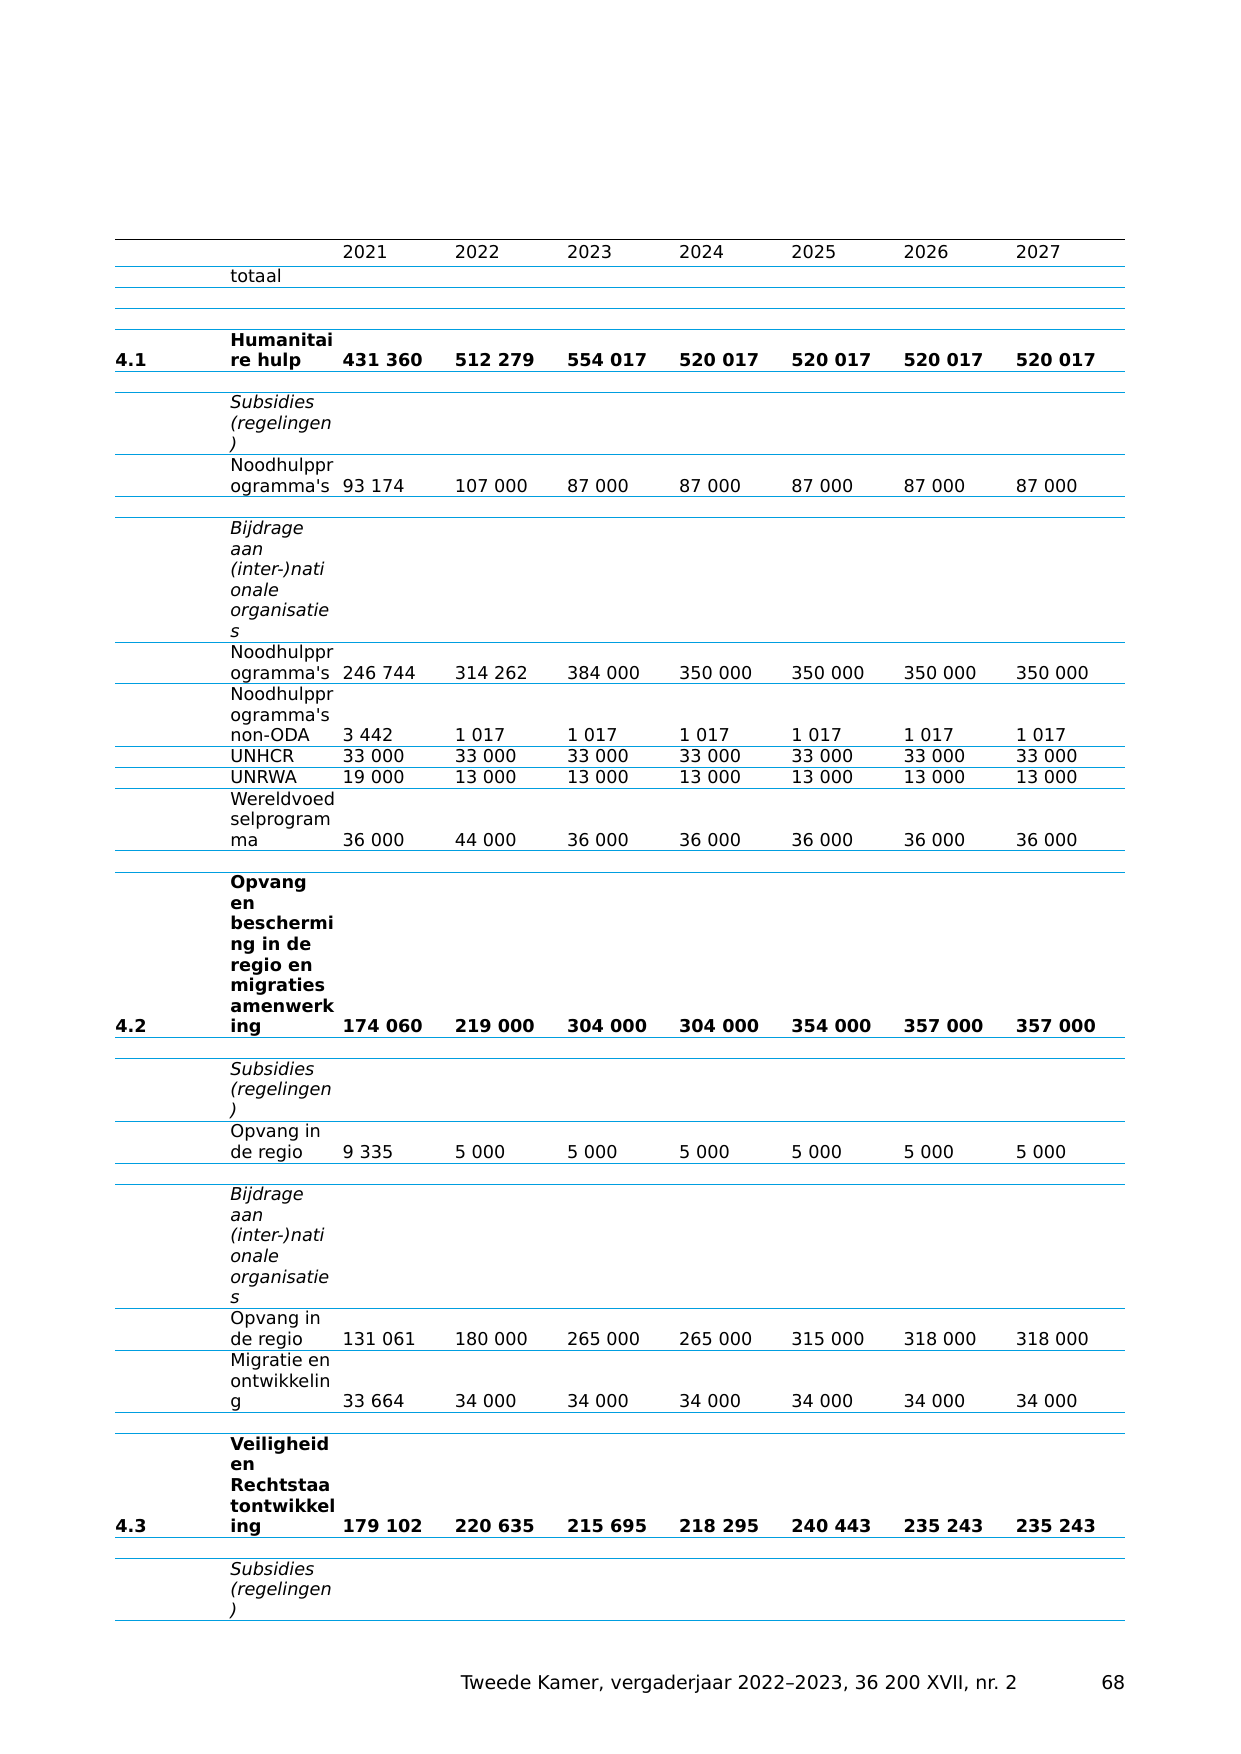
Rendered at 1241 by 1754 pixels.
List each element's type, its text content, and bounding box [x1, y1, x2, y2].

table_cell 520 017 [788, 330, 900, 371]
table_cell [564, 309, 676, 329]
table_cell 246 744 [340, 643, 452, 683]
table_cell 2024 [676, 240, 788, 266]
table_cell 350 000 [1013, 643, 1125, 683]
table_cell [452, 1185, 564, 1308]
table_cell 34 000 [788, 1351, 900, 1412]
table_cell [452, 372, 564, 392]
table_cell [115, 1038, 227, 1058]
table_cell [340, 1413, 452, 1433]
table_cell [115, 684, 227, 746]
table_cell 13 000 [788, 768, 900, 788]
table_cell 34 000 [676, 1351, 788, 1412]
table_cell [340, 1185, 452, 1308]
table_cell 219 000 [452, 873, 564, 1037]
table_cell [564, 1038, 676, 1058]
table_cell 36 000 [788, 789, 900, 850]
table_cell 304 000 [564, 873, 676, 1037]
table_cell [452, 309, 564, 329]
table_cell [452, 851, 564, 872]
table_cell [340, 1538, 452, 1558]
table_cell [676, 518, 788, 642]
table_cell Migratie en ontwikkeling [227, 1351, 339, 1412]
table_cell 554 017 [564, 330, 676, 371]
table_cell Noodhulpprogramma's [227, 455, 339, 496]
table_cell [788, 1538, 900, 1558]
table_cell [115, 1059, 227, 1121]
table_cell [900, 1059, 1013, 1121]
table_cell [452, 1559, 564, 1620]
table_cell [900, 1038, 1013, 1058]
table_cell [227, 372, 339, 392]
table_cell [340, 518, 452, 642]
table_cell UNRWA [227, 768, 339, 788]
table_cell [1013, 518, 1125, 642]
table_cell [676, 1538, 788, 1558]
table_cell [900, 851, 1013, 872]
table_cell [1013, 1559, 1125, 1620]
table_cell [340, 372, 452, 392]
table_cell 315 000 [788, 1309, 900, 1349]
table_cell 5 000 [564, 1122, 676, 1162]
table_cell UNHCR [227, 747, 339, 767]
table_cell [1013, 288, 1125, 308]
table_cell 36 000 [340, 789, 452, 850]
table_cell [788, 372, 900, 392]
table_cell 34 000 [564, 1351, 676, 1412]
table_cell [115, 643, 227, 683]
table_cell 350 000 [900, 643, 1013, 683]
table_cell [1013, 1038, 1125, 1058]
table_cell [115, 267, 227, 287]
table_cell [340, 1164, 452, 1183]
table_cell [115, 518, 227, 642]
table_cell [900, 372, 1013, 392]
table_cell [676, 393, 788, 454]
table_cell [788, 1559, 900, 1620]
table_cell 357 000 [900, 873, 1013, 1037]
table_cell [1013, 1413, 1125, 1433]
table_cell Wereldvoedselprogramma [227, 789, 339, 850]
table_cell [900, 393, 1013, 454]
table_cell [788, 1185, 900, 1308]
table_cell [452, 497, 564, 517]
table_cell [1013, 851, 1125, 872]
table_cell [115, 288, 227, 308]
table_cell 174 060 [340, 873, 452, 1037]
table_cell 34 000 [452, 1351, 564, 1412]
table_cell [115, 372, 227, 392]
table_cell 350 000 [788, 643, 900, 683]
table_cell 512 279 [452, 330, 564, 371]
table_cell 2025 [788, 240, 900, 266]
table_cell [564, 1059, 676, 1121]
table_cell [900, 1413, 1013, 1433]
table_cell [115, 393, 227, 454]
table_cell 9 335 [340, 1122, 452, 1162]
table_cell [115, 1309, 227, 1349]
table_cell [340, 1059, 452, 1121]
table_cell [900, 518, 1013, 642]
table_cell [227, 1038, 339, 1058]
table_cell 384 000 [564, 643, 676, 683]
table_header Tabel 14 Budgettaire gevolgen van beleidsartikel 4 Vrede, veiligheid en duurzame ontwikkeling (bedragen x € 1.000) [115, 191, 1125, 239]
table_cell 44 000 [452, 789, 564, 850]
table_cell Humanitaire hulp [227, 330, 339, 371]
table_cell 1 017 [676, 684, 788, 746]
table_cell [788, 1164, 900, 1183]
table_cell [1013, 393, 1125, 454]
table_cell [900, 267, 1013, 287]
table_cell 314 262 [452, 643, 564, 683]
table_cell [227, 851, 339, 872]
table_cell [1013, 267, 1125, 287]
table_cell 33 000 [1013, 747, 1125, 767]
table_cell 33 000 [788, 747, 900, 767]
table_cell [1013, 497, 1125, 517]
table_cell [227, 288, 339, 308]
table_cell [788, 1059, 900, 1121]
table_cell [340, 851, 452, 872]
table_cell 87 000 [564, 455, 676, 496]
table_cell Subsidies (regelingen) [227, 393, 339, 454]
table_cell 2026 [900, 240, 1013, 266]
table_cell 36 000 [900, 789, 1013, 850]
table_cell [452, 518, 564, 642]
table_cell [340, 309, 452, 329]
table_cell 36 000 [676, 789, 788, 850]
table_cell 2022 [452, 240, 564, 266]
table_cell 87 000 [1013, 455, 1125, 496]
table_cell 87 000 [676, 455, 788, 496]
table_cell [788, 851, 900, 872]
table_cell [900, 309, 1013, 329]
table_cell [564, 288, 676, 308]
table_cell 13 000 [1013, 768, 1125, 788]
table_cell [788, 267, 900, 287]
table_cell [1013, 1164, 1125, 1183]
table_cell [676, 497, 788, 517]
table_cell [115, 240, 227, 266]
table_cell [452, 393, 564, 454]
table_cell [788, 1038, 900, 1058]
table_cell 304 000 [676, 873, 788, 1037]
table_cell [115, 1185, 227, 1308]
table_cell [788, 393, 900, 454]
table_cell [788, 288, 900, 308]
table_cell [452, 1059, 564, 1121]
table_cell [564, 267, 676, 287]
table_cell [227, 240, 339, 266]
table_cell 131 061 [340, 1309, 452, 1349]
table_cell [788, 497, 900, 517]
table_cell 354 000 [788, 873, 900, 1037]
table_cell Noodhulpprogramma's non-ODA [227, 684, 339, 746]
table_cell 33 000 [900, 747, 1013, 767]
table_cell [564, 1185, 676, 1308]
table_cell 520 017 [676, 330, 788, 371]
table_cell 2023 [564, 240, 676, 266]
table_cell [564, 372, 676, 392]
table_cell [676, 851, 788, 872]
table_cell Subsidies (regelingen) [227, 1059, 339, 1121]
table_cell [340, 1559, 452, 1620]
table_cell 4.2 [115, 873, 227, 1037]
table_cell [564, 1164, 676, 1183]
table_cell [115, 309, 227, 329]
table_cell 235 243 [900, 1434, 1013, 1537]
table_cell [564, 497, 676, 517]
table_cell [900, 497, 1013, 517]
table_cell [227, 497, 339, 517]
table_cell [227, 1413, 339, 1433]
table_cell 87 000 [900, 455, 1013, 496]
table_cell 34 000 [900, 1351, 1013, 1412]
table_cell 5 000 [676, 1122, 788, 1162]
table_cell 4.3 [115, 1434, 227, 1537]
table_cell 520 017 [1013, 330, 1125, 371]
table_cell 218 295 [676, 1434, 788, 1537]
table_cell 179 102 [340, 1434, 452, 1537]
table_cell 33 664 [340, 1351, 452, 1412]
table_cell [788, 518, 900, 642]
table_cell 180 000 [452, 1309, 564, 1349]
table_cell 5 000 [1013, 1122, 1125, 1162]
table_cell 240 443 [788, 1434, 900, 1537]
table_cell [227, 309, 339, 329]
table_cell [1013, 1185, 1125, 1308]
table_cell [115, 747, 227, 767]
table_cell totaal [227, 267, 339, 287]
table_cell 2021 [340, 240, 452, 266]
table_cell [564, 1538, 676, 1558]
table_cell [900, 1538, 1013, 1558]
table_cell [115, 455, 227, 496]
table_cell Bijdrage aan (inter-)nationale organisaties [227, 518, 339, 642]
table_cell 33 000 [452, 747, 564, 767]
table_cell [115, 789, 227, 850]
table_cell [115, 1351, 227, 1412]
table_cell 5 000 [900, 1122, 1013, 1162]
table_cell [115, 851, 227, 872]
table_cell 13 000 [676, 768, 788, 788]
table_cell [452, 288, 564, 308]
table_cell [676, 1559, 788, 1620]
table_cell [564, 518, 676, 642]
table_cell [452, 1164, 564, 1183]
table_cell [115, 1164, 227, 1183]
table_cell [340, 497, 452, 517]
table_cell [676, 1164, 788, 1183]
table_cell Veiligheid en Rechtstaatontwikkeling [227, 1434, 339, 1537]
table_cell 107 000 [452, 455, 564, 496]
table_cell 5 000 [452, 1122, 564, 1162]
table_cell 33 000 [676, 747, 788, 767]
table_cell [115, 1413, 227, 1433]
table_cell 350 000 [676, 643, 788, 683]
table_cell [452, 1413, 564, 1433]
table_cell 1 017 [1013, 684, 1125, 746]
table_cell 1 017 [564, 684, 676, 746]
table_cell [452, 1538, 564, 1558]
table_cell 235 243 [1013, 1434, 1125, 1537]
table_cell Opvang en bescherming in de regio en migratiesamenwerking [227, 873, 339, 1037]
table_cell 36 000 [1013, 789, 1125, 850]
table_cell [788, 309, 900, 329]
table_cell 33 000 [564, 747, 676, 767]
table_cell 1 017 [788, 684, 900, 746]
table_cell [900, 288, 1013, 308]
table_cell [452, 267, 564, 287]
table_cell 34 000 [1013, 1351, 1125, 1412]
table_cell 1 017 [900, 684, 1013, 746]
table_cell [676, 1038, 788, 1058]
table_cell [676, 288, 788, 308]
table_cell [900, 1185, 1013, 1308]
table_cell 19 000 [340, 768, 452, 788]
table_cell 318 000 [1013, 1309, 1125, 1349]
table_cell [340, 393, 452, 454]
table_cell [1013, 1059, 1125, 1121]
table_cell [340, 267, 452, 287]
table_cell [340, 1038, 452, 1058]
table_cell [676, 1059, 788, 1121]
table_cell [1013, 309, 1125, 329]
table_cell [1013, 372, 1125, 392]
table_cell [676, 309, 788, 329]
table_cell Noodhulpprogramma's [227, 643, 339, 683]
table_cell 87 000 [788, 455, 900, 496]
table_cell [900, 1559, 1013, 1620]
table_cell 431 360 [340, 330, 452, 371]
table_cell [115, 1538, 227, 1558]
table_cell [676, 1185, 788, 1308]
table_cell [227, 1164, 339, 1183]
table_cell 5 000 [788, 1122, 900, 1162]
table_cell [115, 497, 227, 517]
table_cell 220 635 [452, 1434, 564, 1537]
table_cell [564, 393, 676, 454]
table_cell [115, 768, 227, 788]
table_cell [564, 1413, 676, 1433]
table_cell Opvang in de regio [227, 1122, 339, 1162]
table_cell Subsidies (regelingen) [227, 1559, 339, 1620]
table_cell 215 695 [564, 1434, 676, 1537]
table_cell 13 000 [564, 768, 676, 788]
table_cell [564, 1559, 676, 1620]
table_cell Bijdrage aan (inter-)nationale organisaties [227, 1185, 339, 1308]
table_cell 1 017 [452, 684, 564, 746]
table_cell [227, 1538, 339, 1558]
table_cell [900, 1164, 1013, 1183]
table_cell [564, 851, 676, 872]
table_cell 13 000 [900, 768, 1013, 788]
table_cell [676, 267, 788, 287]
table_cell [115, 1122, 227, 1162]
table_cell 357 000 [1013, 873, 1125, 1037]
table_cell 318 000 [900, 1309, 1013, 1349]
table_cell 3 442 [340, 684, 452, 746]
table_cell [1013, 1538, 1125, 1558]
table_cell 4.1 [115, 330, 227, 371]
table_cell 265 000 [564, 1309, 676, 1349]
table_cell 2027 [1013, 240, 1125, 266]
table_cell 265 000 [676, 1309, 788, 1349]
table_cell 520 017 [900, 330, 1013, 371]
table_cell 13 000 [452, 768, 564, 788]
table_cell [676, 372, 788, 392]
table_cell [788, 1413, 900, 1433]
table_cell 36 000 [564, 789, 676, 850]
table_cell [676, 1413, 788, 1433]
table_cell [340, 288, 452, 308]
table_cell [452, 1038, 564, 1058]
table_cell 33 000 [340, 747, 452, 767]
table_cell 93 174 [340, 455, 452, 496]
table_cell Opvang in de regio [227, 1309, 339, 1349]
table_cell [115, 1559, 227, 1620]
